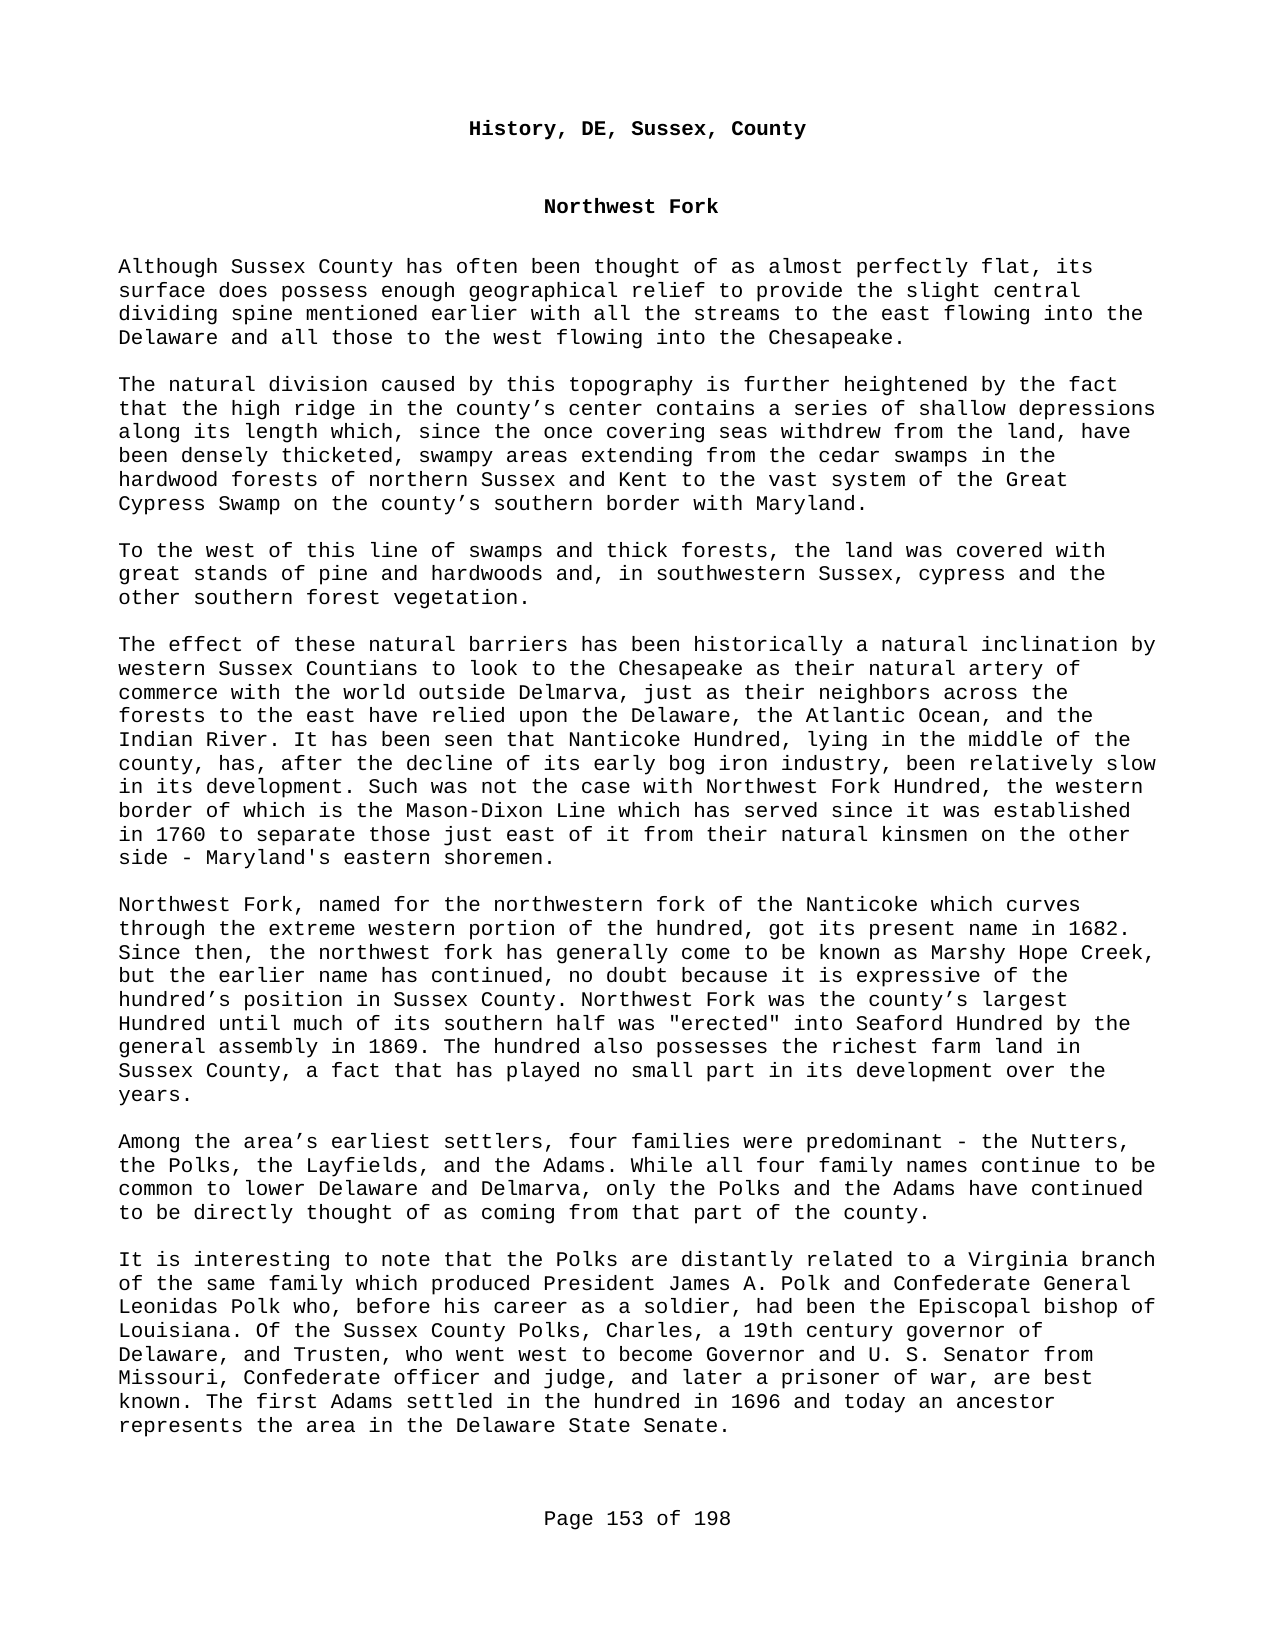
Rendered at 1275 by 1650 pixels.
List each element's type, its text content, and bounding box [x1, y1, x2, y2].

text Northwest Fork, named for the northwestern fork of the Nanticoke which curves through the extreme western portion of the hundred, got its present name in 1682. Since then, the northwest fork has generally come to be known as Marshy Hope Creek, but the earlier name has continued, no doubt because it is expressive of the hundred’s position in Sussex County. Northwest Fork was the county’s largest Hundred until much of its southern half was "erected" into Seaford Hundred by the general assembly in 1869. The hundred also possesses the richest farm land in Sussex County, a fact that has played no small part in its development over the years. [118, 894, 1157, 1107]
text The effect of these natural barriers has been historically a natural inclination by western Sussex Countians to look to the Chesapeake as their natural artery of commerce with the world outside Delmarva, just as their neighbors across the forests to the east have relied upon the Delaware, the Atlantic Ocean, and the Indian River. It has been seen that Nanticoke Hundred, lying in the middle of the county, has, after the decline of its early bog iron industry, been relatively slow in its development. Such was not the case with Northwest Fork Hundred, the western border of which is the Mason-Dixon Line which has served since it was established in 1760 to separate those just east of it from their natural kinsmen on the other side - Maryland's eastern shoremen. [118, 634, 1157, 871]
text Among the area’s earliest settlers, four families were predominant - the Nutters, the Polks, the Layfields, and the Adams. While all four family names continue to be common to lower Delaware and Delmarva, only the Polks and the Adams have continued to be directly thought of as coming from that part of the county. [118, 1131, 1157, 1226]
text Although Sussex County has often been thought of as almost perfectly flat, its surface does possess enough geographical relief to provide the slight central dividing spine mentioned earlier with all the streams to the east flowing into the Delaware and all those to the west flowing into the Chesapeake. [118, 256, 1157, 351]
subtitle Northwest Fork [118, 196, 1157, 220]
text It is interesting to note that the Polks are distantly related to a Virginia branch of the same family which produced President James A. Polk and Confederate General Leonidas Polk who, before his career as a soldier, had been the Episcopal bishop of Louisiana. Of the Sussex County Polks, Charles, a 19th century governor of Delaware, and Trusten, who went west to become Governor and U. S. Senator from Missouri, Confederate officer and judge, and later a prisoner of war, are best known. The first Adams settled in the hundred in 1696 and today an ancestor represents the area in the Delaware State Senate. [118, 1249, 1157, 1438]
text To the west of this line of swamps and thick forests, the land was covered with great stands of pine and hardwoods and, in southwestern Sussex, cypress and the other southern forest vegetation. [118, 540, 1157, 611]
text The natural division caused by this topography is further heightened by the fact that the high ridge in the county’s center contains a series of shallow depressions along its length which, since the once covering seas withdrew from the land, have been densely thicketed, swampy areas extending from the cedar swamps in the hardwood forests of northern Sussex and Kent to the vast system of the Great Cypress Swamp on the county’s southern border with Maryland. [118, 374, 1157, 516]
